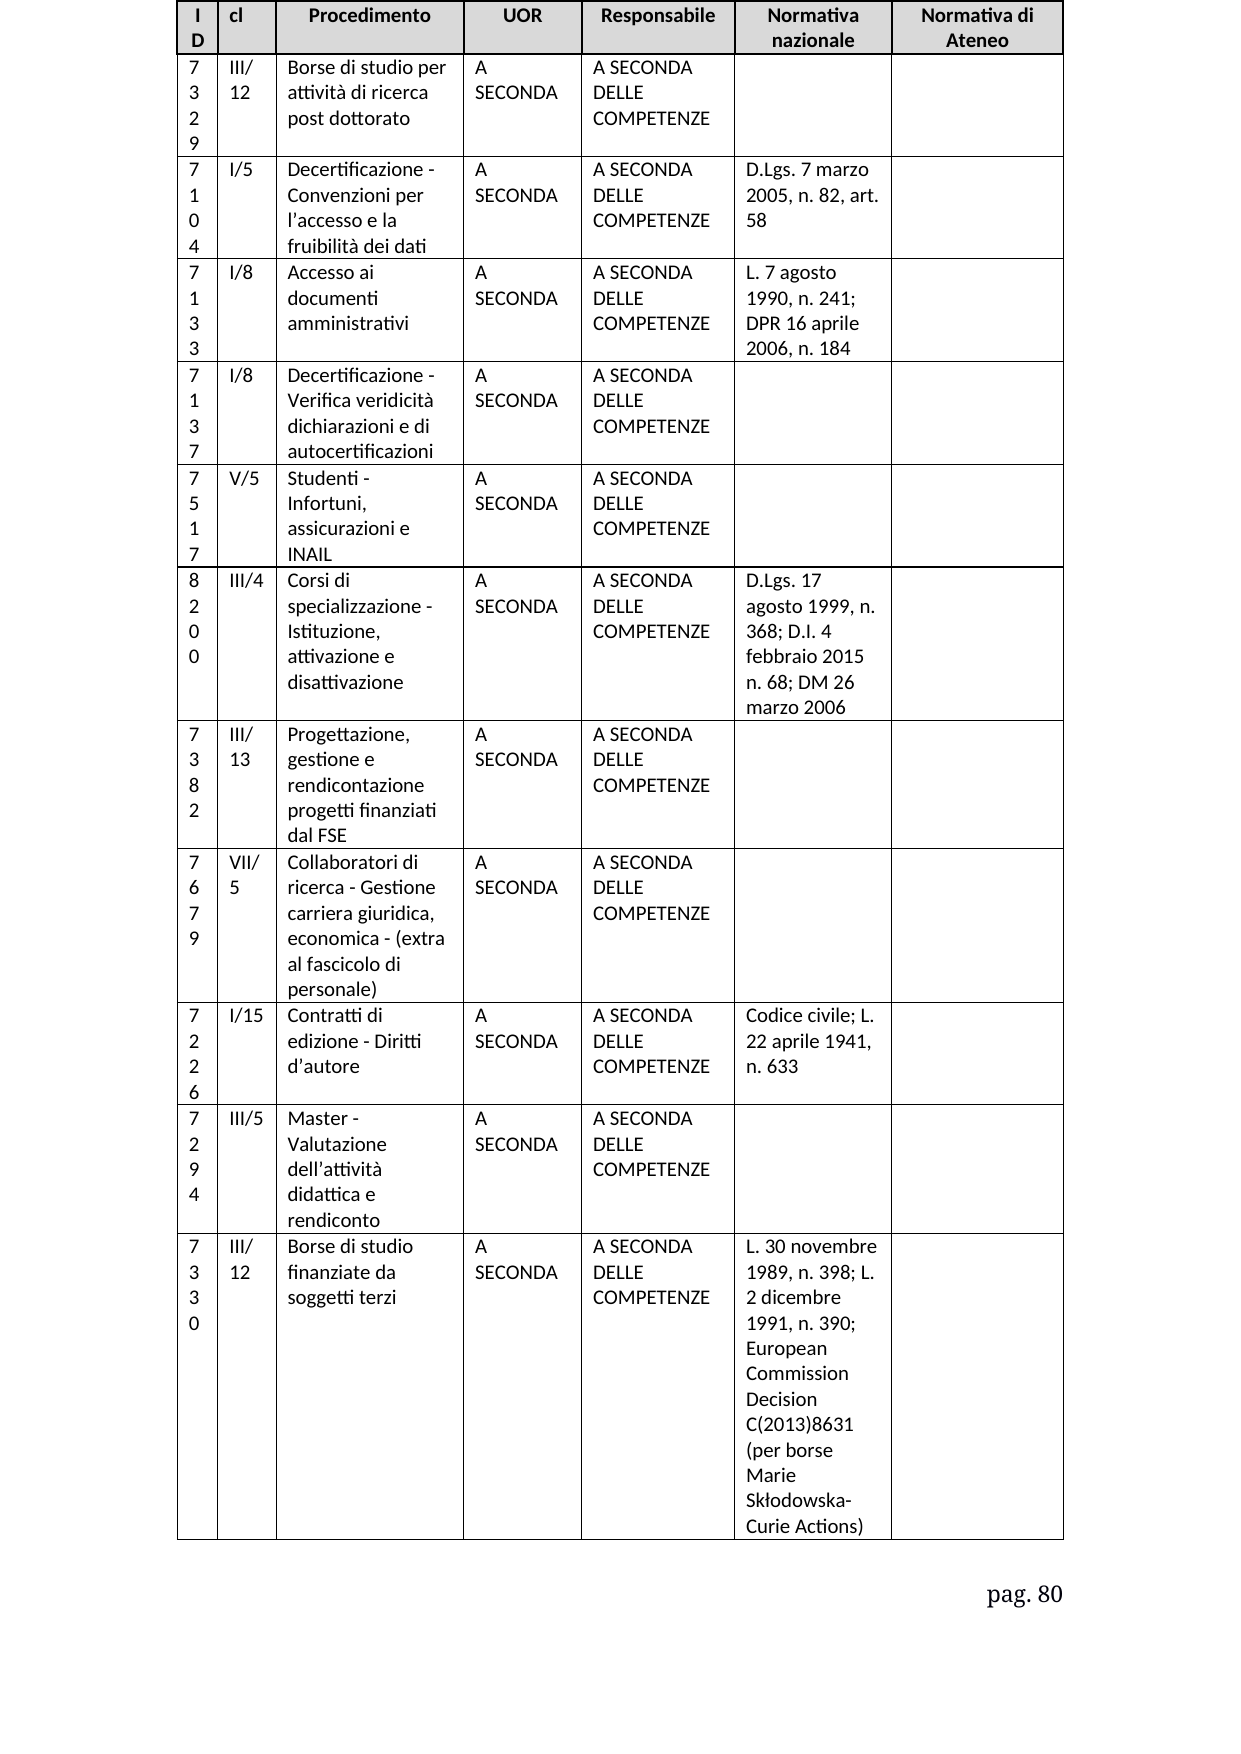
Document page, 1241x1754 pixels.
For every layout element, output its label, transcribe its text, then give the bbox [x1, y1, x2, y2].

table_cell Studenti - Infortuni, assicurazioni e INAIL [277, 465, 463, 566]
table_cell 7137 [178, 362, 217, 464]
table_cell [892, 721, 1063, 848]
table_cell [892, 1234, 1063, 1538]
table_cell A SECONDA [464, 259, 581, 361]
table_cell I/5 [218, 157, 276, 258]
table_cell Master - Valutazione dell’attività didattica e rendiconto [277, 1105, 463, 1232]
table_cell III/13 [218, 721, 276, 848]
table_cell Collaboratori di ricerca - Gestione carriera giuridica, economica - (extra al fascicolo di personale) [277, 849, 463, 1002]
table_cell A SECONDA DELLE COMPETENZE [582, 1105, 734, 1232]
table_cell Corsi di specializzazione - Istituzione, attivazione e disattivazione [277, 568, 463, 720]
table_cell 8200 [178, 568, 217, 720]
table_cell [892, 1105, 1063, 1232]
table_cell [892, 849, 1063, 1002]
table_cell Borse di studio per attività di ricerca post dottorato [277, 55, 463, 156]
table_cell A SECONDA DELLE COMPETENZE [582, 721, 734, 848]
table_cell III/12 [218, 55, 276, 156]
table_cell Borse di studio finanziate da soggetti terzi [277, 1234, 463, 1538]
table_cell A SECONDA [464, 1234, 581, 1538]
table_cell 7226 [178, 1003, 217, 1104]
table_cell A SECONDA DELLE COMPETENZE [582, 849, 734, 1002]
table_cell [735, 1105, 891, 1232]
table_cell Decertificazione - Verifica veridicità dichiarazioni e di autocertificazioni [277, 362, 463, 464]
table_cell 7330 [178, 1234, 217, 1538]
table_header Normativa nazionale [736, 2, 891, 53]
table_cell I/15 [218, 1003, 276, 1104]
table_cell A SECONDA [464, 1003, 581, 1104]
table_cell [892, 157, 1063, 258]
table_header ID [178, 2, 217, 53]
table_header UOR [465, 2, 581, 53]
table_cell [892, 362, 1063, 464]
table_cell A SECONDA DELLE COMPETENZE [582, 1234, 734, 1538]
table_cell [735, 362, 891, 464]
table_cell [735, 55, 891, 156]
table_cell [892, 568, 1063, 720]
table_cell A SECONDA [464, 55, 581, 156]
table_cell [892, 1003, 1063, 1104]
table_cell V/5 [218, 465, 276, 566]
table_cell A SECONDA DELLE COMPETENZE [582, 1003, 734, 1104]
table_cell A SECONDA [464, 362, 581, 464]
table_cell [892, 259, 1063, 361]
table_cell D.Lgs. 17 agosto 1999, n. 368; D.I. 4 febbraio 2015 n. 68; DM 26 marzo 2006 [735, 568, 891, 720]
table_cell A SECONDA [464, 1105, 581, 1232]
table_cell I/8 [218, 362, 276, 464]
table_cell [735, 721, 891, 848]
table_cell [735, 849, 891, 1002]
table_cell Contratti di edizione - Diritti d’autore [277, 1003, 463, 1104]
table_cell A SECONDA DELLE COMPETENZE [582, 465, 734, 566]
table_cell A SECONDA DELLE COMPETENZE [582, 157, 734, 258]
table_cell Decertificazione - Convenzioni per l’accesso e la fruibilità dei dati [277, 157, 463, 258]
table_cell I/8 [218, 259, 276, 361]
table_cell III/12 [218, 1234, 276, 1538]
table_cell A SECONDA [464, 568, 581, 720]
table_cell A SECONDA [464, 465, 581, 566]
table_header cl [219, 2, 275, 53]
table_cell 7329 [178, 55, 217, 156]
table_cell A SECONDA DELLE COMPETENZE [582, 55, 734, 156]
table_header Responsabile [583, 2, 734, 53]
table_cell Codice civile; L. 22 aprile 1941, n. 633 [735, 1003, 891, 1104]
table_cell [892, 465, 1063, 566]
table_cell A SECONDA DELLE COMPETENZE [582, 568, 734, 720]
table_cell A SECONDA [464, 721, 581, 848]
table_cell D.Lgs. 7 marzo 2005, n. 82, art. 58 [735, 157, 891, 258]
table_cell 7679 [178, 849, 217, 1002]
table_cell [892, 55, 1063, 156]
table_cell VII/5 [218, 849, 276, 1002]
table_cell L. 7 agosto 1990, n. 241; DPR 16 aprile 2006, n. 184 [735, 259, 891, 361]
table_cell III/5 [218, 1105, 276, 1232]
table_cell III/4 [218, 568, 276, 720]
table_header Normativa di Ateneo [893, 2, 1062, 53]
table_cell A SECONDA DELLE COMPETENZE [582, 362, 734, 464]
table_cell 7104 [178, 157, 217, 258]
table_cell 7294 [178, 1105, 217, 1232]
table_cell 7517 [178, 465, 217, 566]
table_cell [735, 465, 891, 566]
table_cell Progettazione, gestione e rendicontazione progetti finanziati dal FSE [277, 721, 463, 848]
table_cell 7382 [178, 721, 217, 848]
table_cell Accesso ai documenti amministrativi [277, 259, 463, 361]
table_header Procedimento [277, 2, 463, 53]
table_cell A SECONDA DELLE COMPETENZE [582, 259, 734, 361]
table_cell L. 30 novembre 1989, n. 398; L. 2 dicembre 1991, n. 390; European Commission Decision C(2013)8631 (per borse Marie Skłodowska-Curie Actions) [735, 1234, 891, 1538]
table_cell A SECONDA [464, 157, 581, 258]
table_cell 7133 [178, 259, 217, 361]
table_cell A SECONDA [464, 849, 581, 1002]
